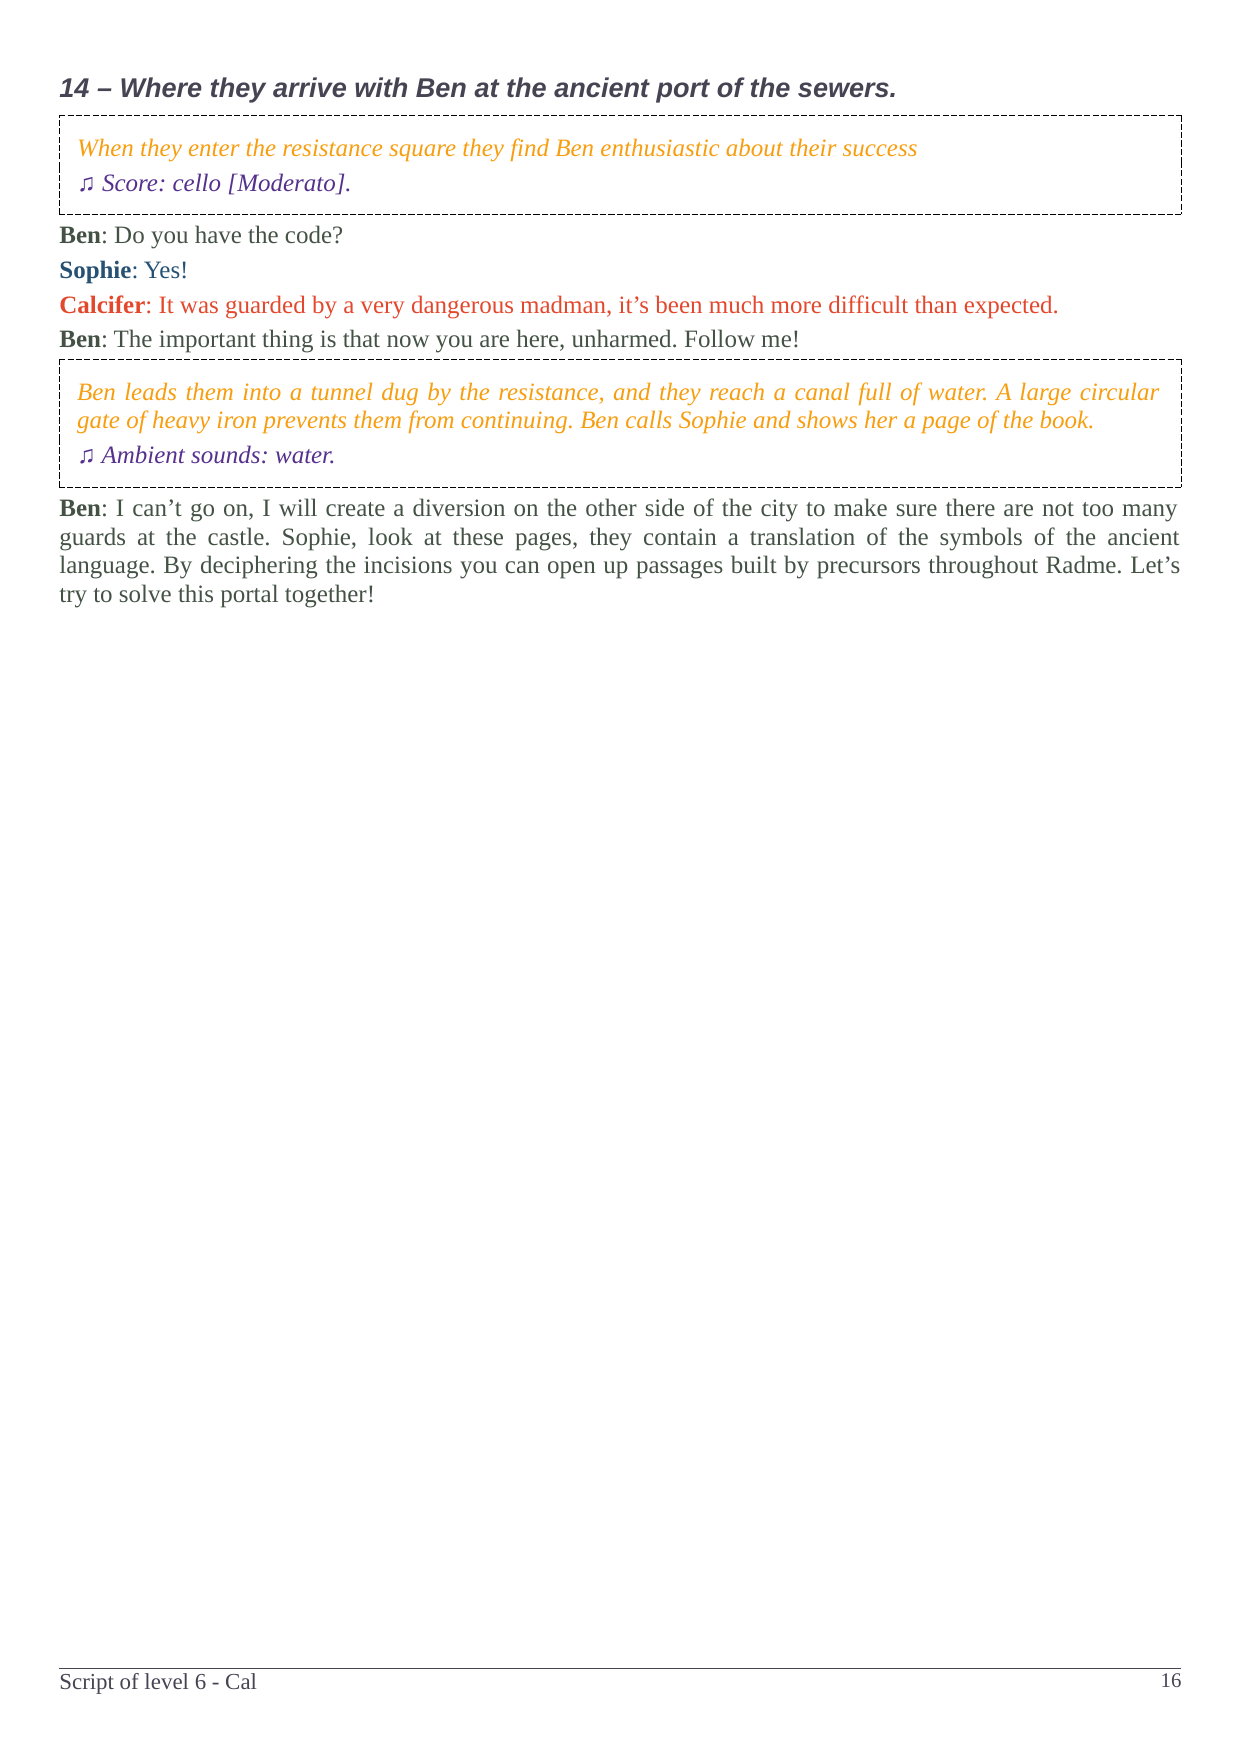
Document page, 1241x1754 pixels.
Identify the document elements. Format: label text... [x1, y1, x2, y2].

text Ben: I can’t go on, I will create a diversion on the other side of the city to make sure there are not too many guards at the castle. Sophie, look at these pages, they contain a translation of the symbols of the ancient language. By deciphering the incisions you can open up passages built by precursors throughout Radme. Let’s try to solve this portal together! [59, 493, 1181, 608]
text ♫ Score: cello [Moderato]. [59, 150, 1181, 214]
subtitle 14 – Where they arrive with Ben at the ancient port of the sewers. [59, 72, 1181, 103]
text Sophie: Yes! [59, 255, 1181, 284]
text Calcifer: It was guarded by a very dangerous madman, it’s been much more difficult than expected. [59, 290, 1181, 318]
text Ben: The important thing is that now you are here, unharmed. Follow me! [59, 324, 1181, 353]
text When they enter the resistance square they find Ben enthusiastic about their success [59, 115, 1181, 150]
text ♫ Ambient sounds: water. [59, 422, 1181, 487]
text Ben leads them into a tunnel dug by the resistance, and they reach a canal full of water. A large circular gate of heavy iron prevents them from continuing. Ben calls Sophie and shows her a page of the book. [59, 359, 1181, 422]
text Ben: Do you have the code? [59, 220, 1181, 249]
